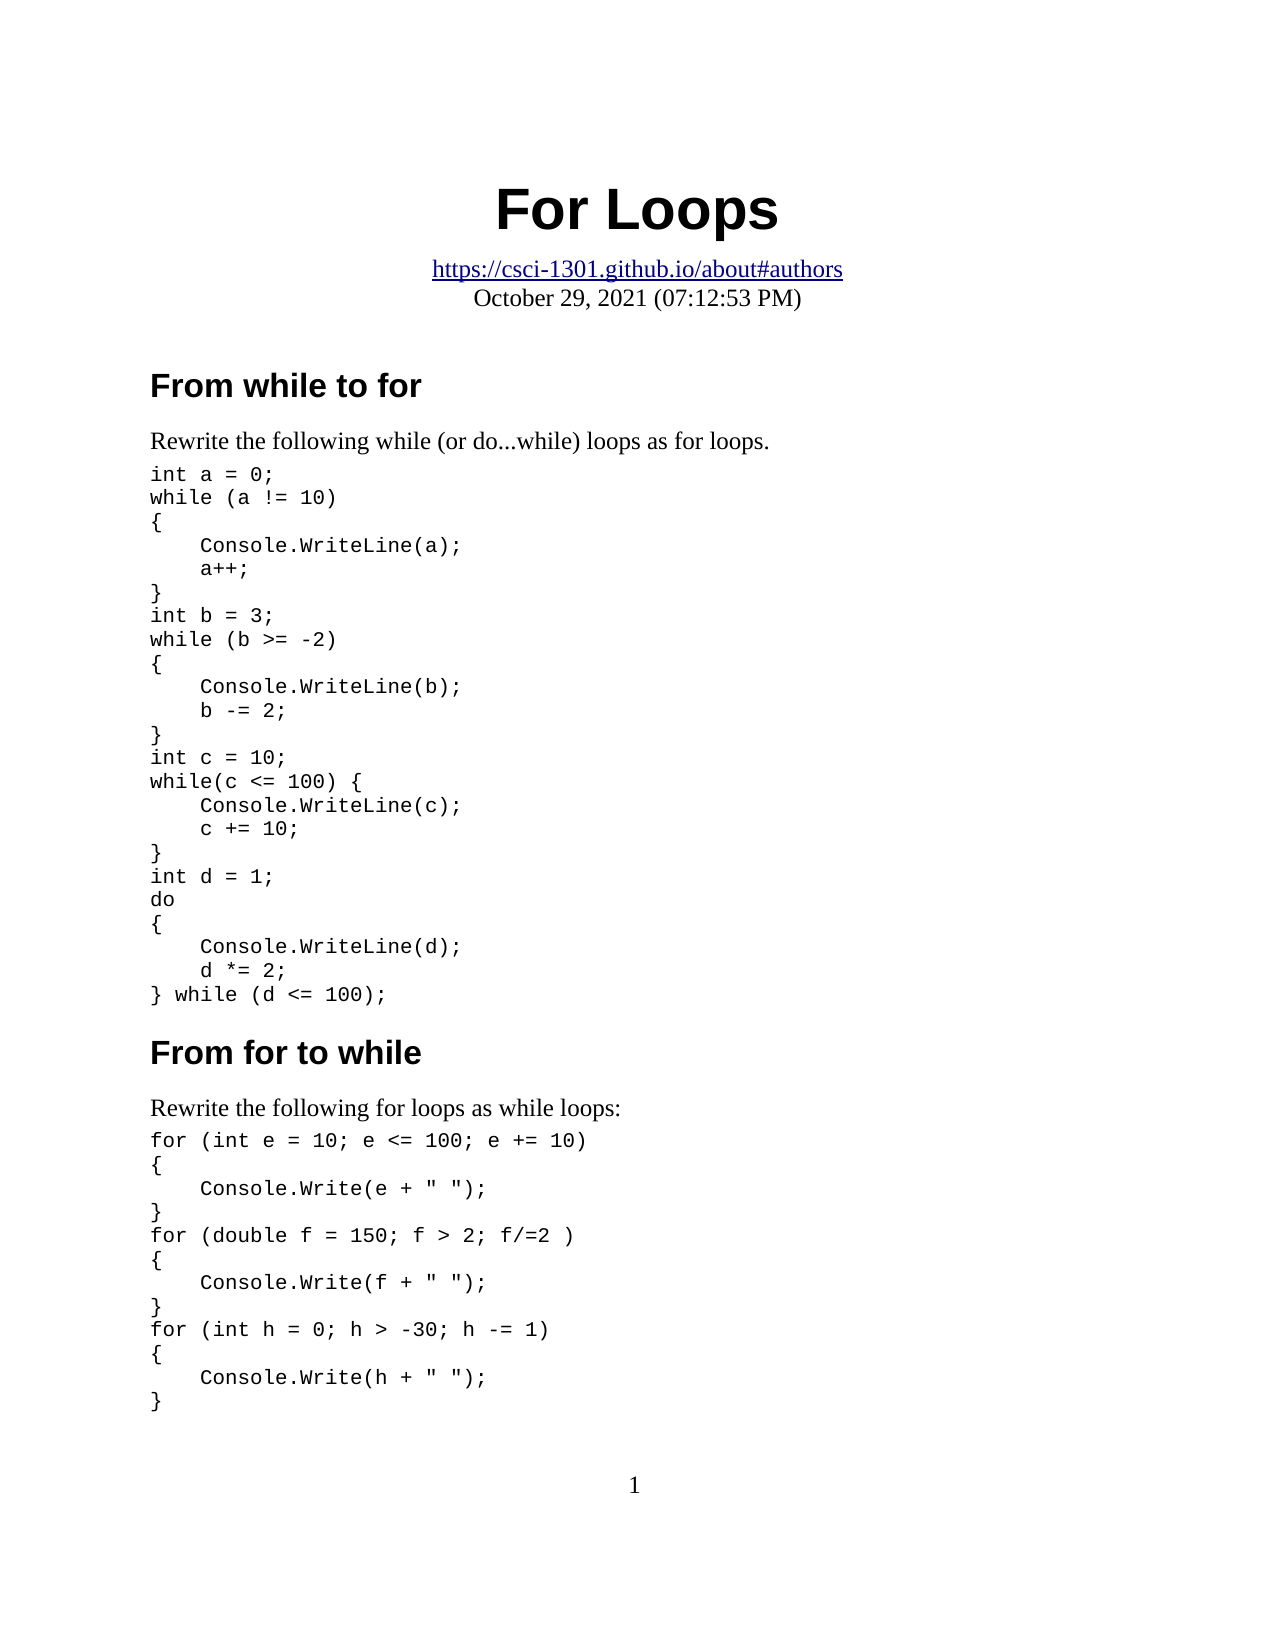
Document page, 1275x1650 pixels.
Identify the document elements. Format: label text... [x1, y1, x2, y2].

text Console.Write(f + " "); [150, 1272, 1125, 1296]
text while(c <= 100) { [150, 771, 1125, 795]
text { [150, 511, 1125, 534]
text Console.Write(h + " "); [150, 1367, 1125, 1390]
text Console.WriteLine(a); [150, 534, 1125, 558]
text } while (d <= 100); [150, 984, 1125, 1007]
text int d = 1; [150, 866, 1125, 889]
text Console.WriteLine(b); [150, 676, 1125, 700]
text { [150, 653, 1125, 676]
text } [150, 724, 1125, 747]
text } [150, 1390, 1125, 1414]
text } [150, 582, 1125, 606]
text { [150, 1343, 1125, 1367]
text c += 10; [150, 818, 1125, 842]
text { [150, 1154, 1125, 1178]
text { [150, 1248, 1125, 1272]
text while (b >= -2) [150, 629, 1125, 653]
text } [150, 1201, 1125, 1225]
text for (double f = 150; f > 2; f/=2 ) [150, 1225, 1125, 1248]
text for (int h = 0; h > -30; h -= 1) [150, 1319, 1125, 1343]
text int c = 10; [150, 747, 1125, 771]
text d *= 2; [150, 960, 1125, 984]
text https://csci-1301.github.io/about#authors [150, 254, 1125, 283]
text int a = 0; [150, 464, 1125, 487]
text Rewrite the following for loops as while loops: [150, 1093, 1125, 1121]
text Rewrite the following while (or do...while) loops as for loops. [150, 426, 1125, 455]
text for (int e = 10; e <= 100; e += 10) [150, 1130, 1125, 1154]
text int b = 3; [150, 606, 1125, 629]
text } [150, 842, 1125, 866]
subtitle From for to while [150, 1032, 1125, 1071]
subtitle From while to for [150, 366, 1125, 404]
text { [150, 913, 1125, 937]
text b -= 2; [150, 700, 1125, 724]
title For Loops [150, 175, 1125, 242]
text while (a != 10) [150, 487, 1125, 511]
text Console.WriteLine(d); [150, 937, 1125, 960]
text October 29, 2021 (07:12:53 PM) [150, 283, 1125, 312]
text a++; [150, 558, 1125, 582]
text do [150, 889, 1125, 913]
text } [150, 1296, 1125, 1319]
text Console.WriteLine(c); [150, 795, 1125, 818]
text Console.Write(e + " "); [150, 1178, 1125, 1201]
